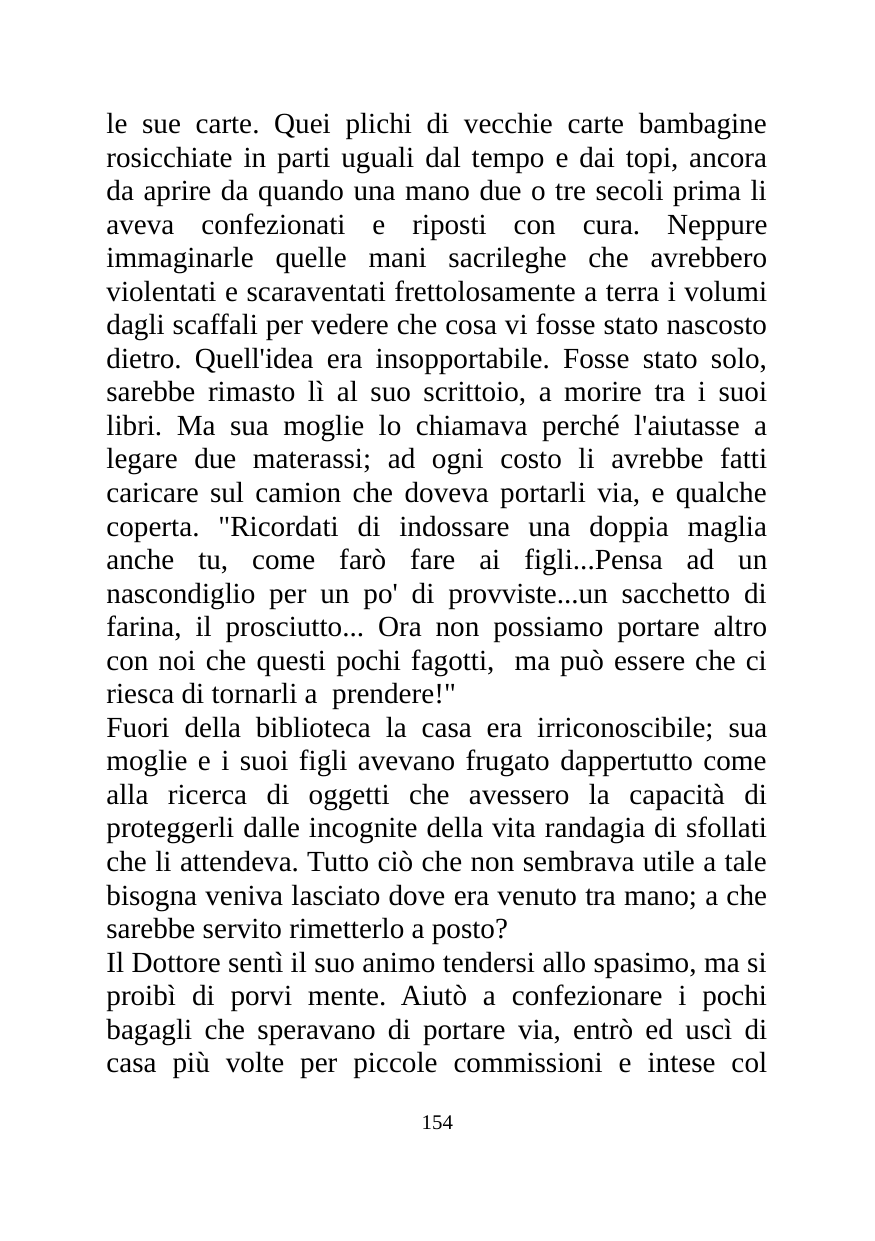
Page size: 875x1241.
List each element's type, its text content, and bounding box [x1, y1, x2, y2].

text le sue carte. Quei plichi di vecchie carte bambagine rosicchiate in parti uguali dal tempo e dai topi, ancora da aprire da quando una mano due o tre secoli prima li aveva confezionati e riposti con cura. Neppure immaginarle quelle mani sacrileghe che avrebbero violentati e scaraventati frettolosamente a terra i volumi dagli scaffali per vedere che cosa vi fosse stato nascosto dietro. Quell'idea era insopportabile. Fosse stato solo, sarebbe rimasto lì al suo scrittoio, a morire tra i suoi libri. Ma sua moglie lo chiamava perché l'aiutasse a legare due materassi; ad ogni costo li avrebbe fatti caricare sul camion che doveva portarli via, e qualche coperta. "Ricordati di indossare una doppia maglia anche tu, come farò fare ai figli...Pensa ad un nascondiglio per un po' di provviste...un sacchetto di farina, il prosciutto... Ora non possiamo portare altro con noi che questi pochi fagotti, ma può essere che ci riesca di tornarli a prendere!" [106, 106, 768, 710]
text Fuori della biblioteca la casa era irriconoscibile; sua moglie e i suoi figli avevano frugato dappertutto come alla ricerca di oggetti che avessero la capacità di proteggerli dalle incognite della vita randagia di sfollati che li attendeva. Tutto ciò che non sembrava utile a tale bisogna veniva lasciato dove era venuto tra mano; a che sarebbe servito rimetterlo a posto? [106, 710, 768, 945]
text Il Dottore sentì il suo animo tendersi allo spasimo, ma si proibì di porvi mente. Aiutò a confezionare i pochi bagagli che speravano di portare via, entrò ed uscì di casa più volte per piccole commissioni e intese col [106, 945, 768, 1079]
